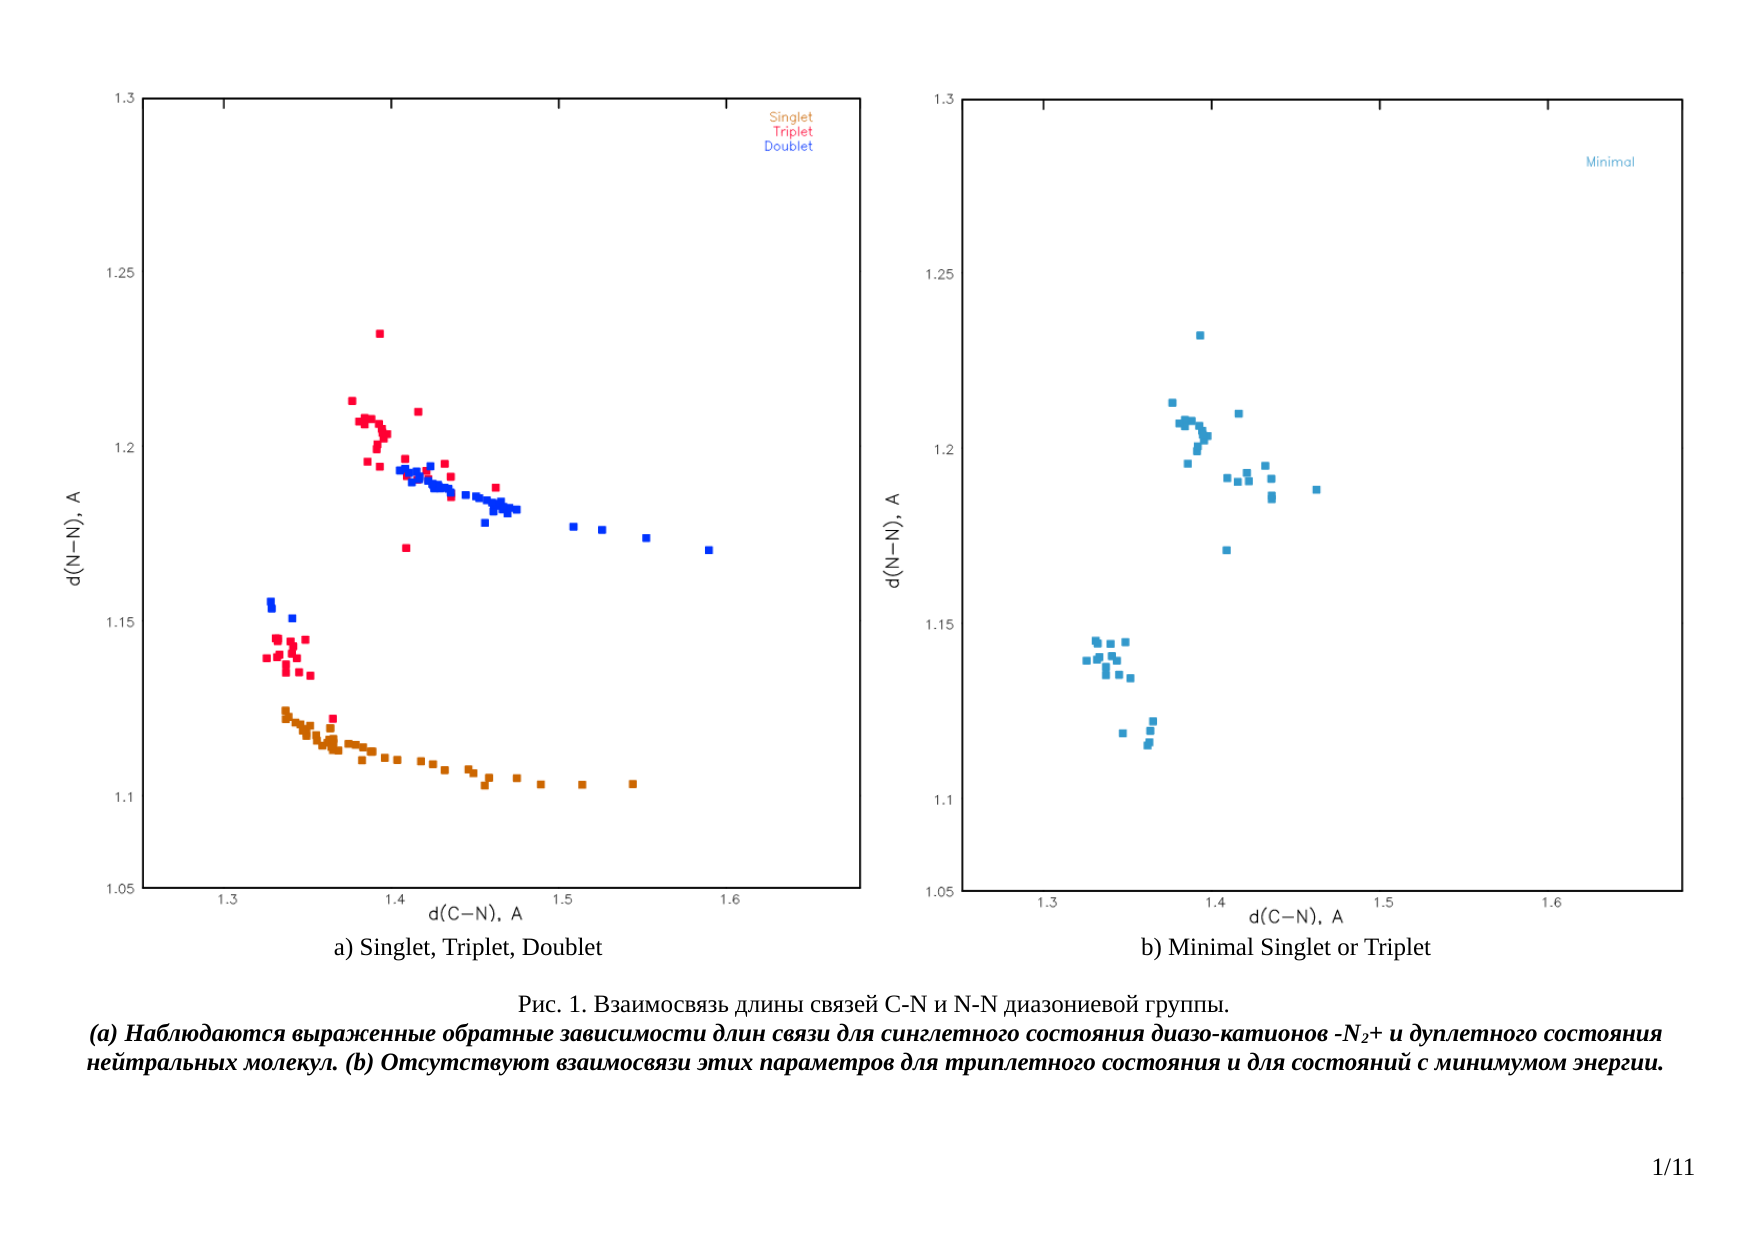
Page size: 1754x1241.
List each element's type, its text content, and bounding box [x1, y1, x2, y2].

table_cell b) Minimal Singlet or Triplet [877, 932, 1695, 989]
table_cell Рис. 1. Взаимосвязь длины связей C-N и N-N диазониевой группы. (a) Наблюдаются выраженные обратные зависимости длин связи для синглетного состояния диазо-катионов -N2+ и дуплетного состояния нейтральных молекул. (b) Отсутствуют взаимосвязи этих параметров для триплетного состояния и для состояний с минимумом энергии. [59, 990, 1695, 1076]
picture [59, 87, 1695, 932]
table_cell a) Singlet, Triplet, Doublet [59, 932, 877, 989]
